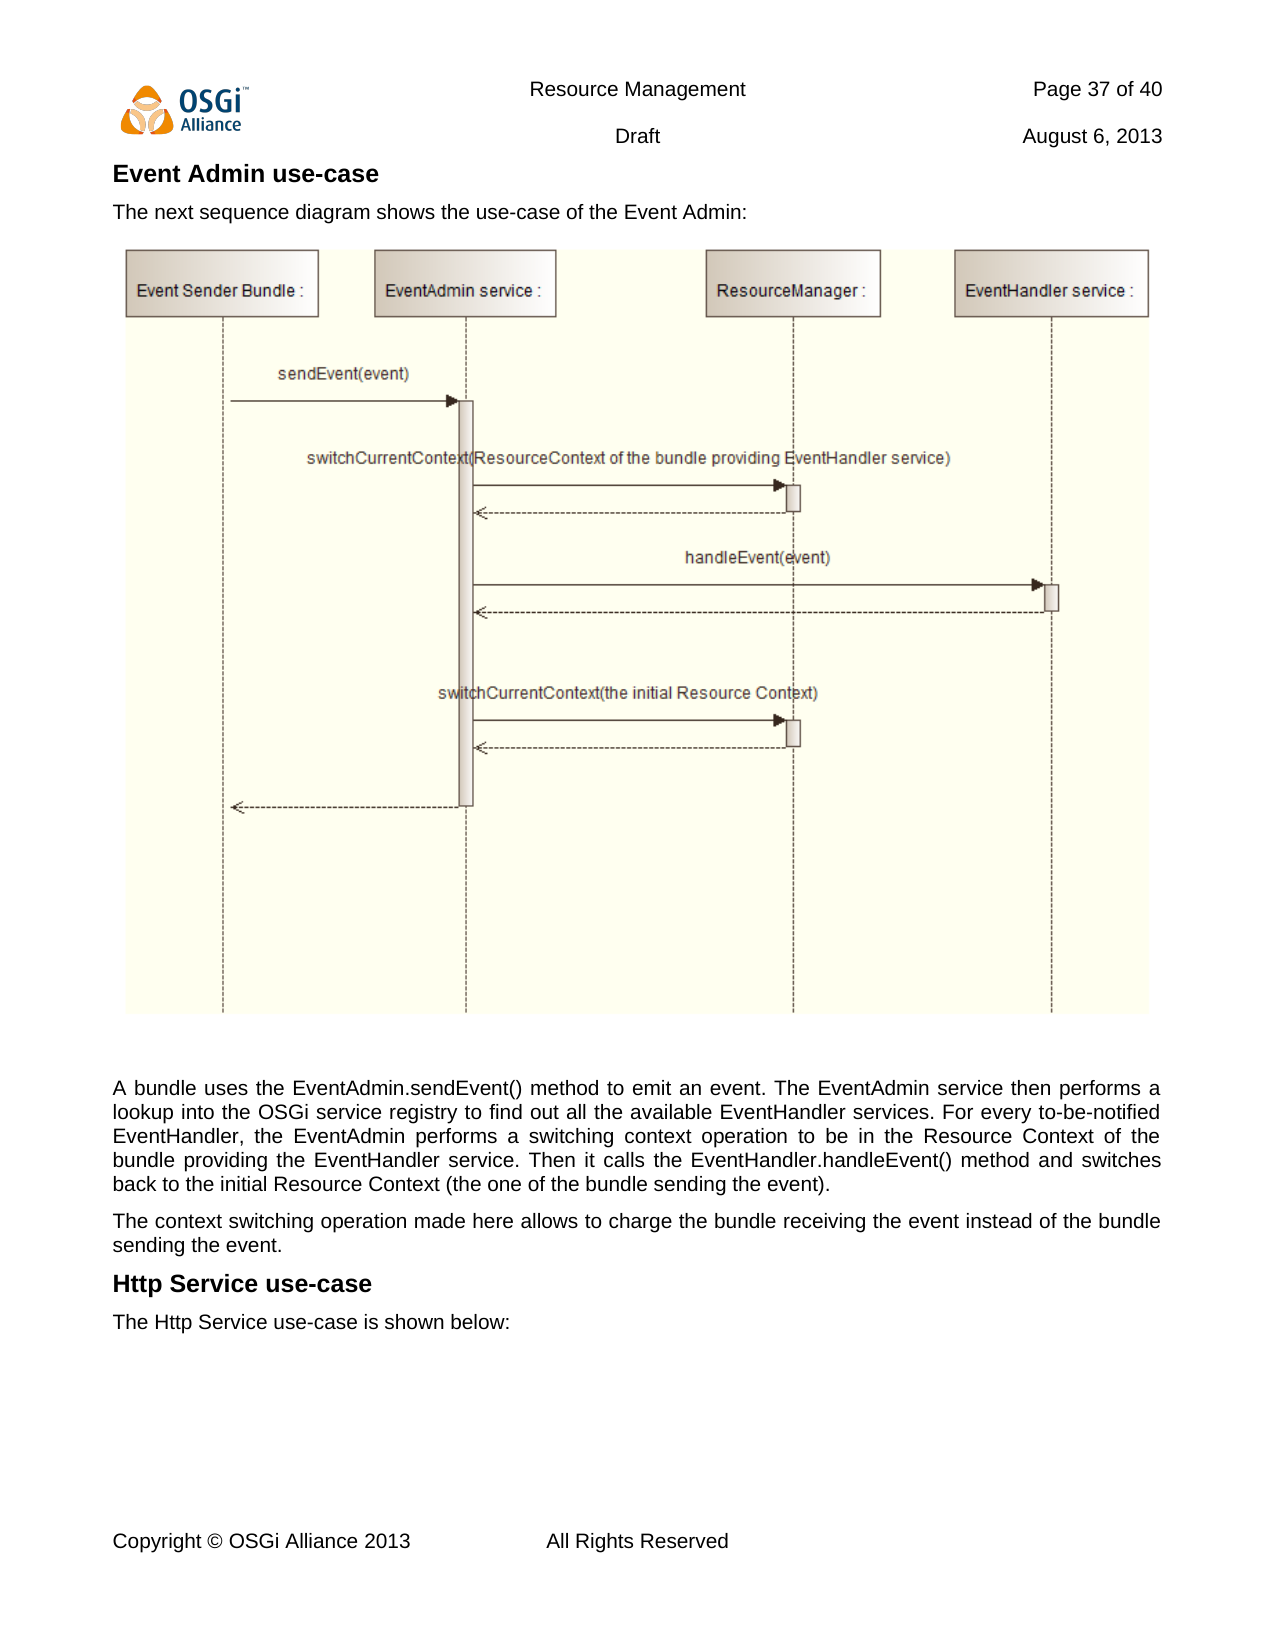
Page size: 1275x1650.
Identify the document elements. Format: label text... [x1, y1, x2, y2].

text The Http Service use-case is shown below: [112, 1310, 1162, 1334]
picture [112, 236, 1163, 1028]
subtitle Http Service use-case [112, 1269, 1162, 1298]
picture [113, 78, 257, 142]
text A bundle uses the EventAdmin.sendEvent() method to emit an event. The EventAdmin service then performs a lookup into the OSGi service registry to find out all the available EventHandler services. For every to-be-notified EventHandler, the EventAdmin performs a switching context operation to be in the Resource Context of the bundle providing the EventHandler service. Then it calls the EventHandler.handleEvent() method and switches back to the initial Resource Context (the one of the bundle sending the event). [112, 1076, 1162, 1196]
text The context switching operation made here allows to charge the bundle receiving the event instead of the bundle sending the event. [112, 1208, 1162, 1256]
text The next sequence diagram shows the use-case of the Event Admin: [112, 200, 1162, 224]
subtitle Event Admin use-case [112, 159, 1162, 188]
